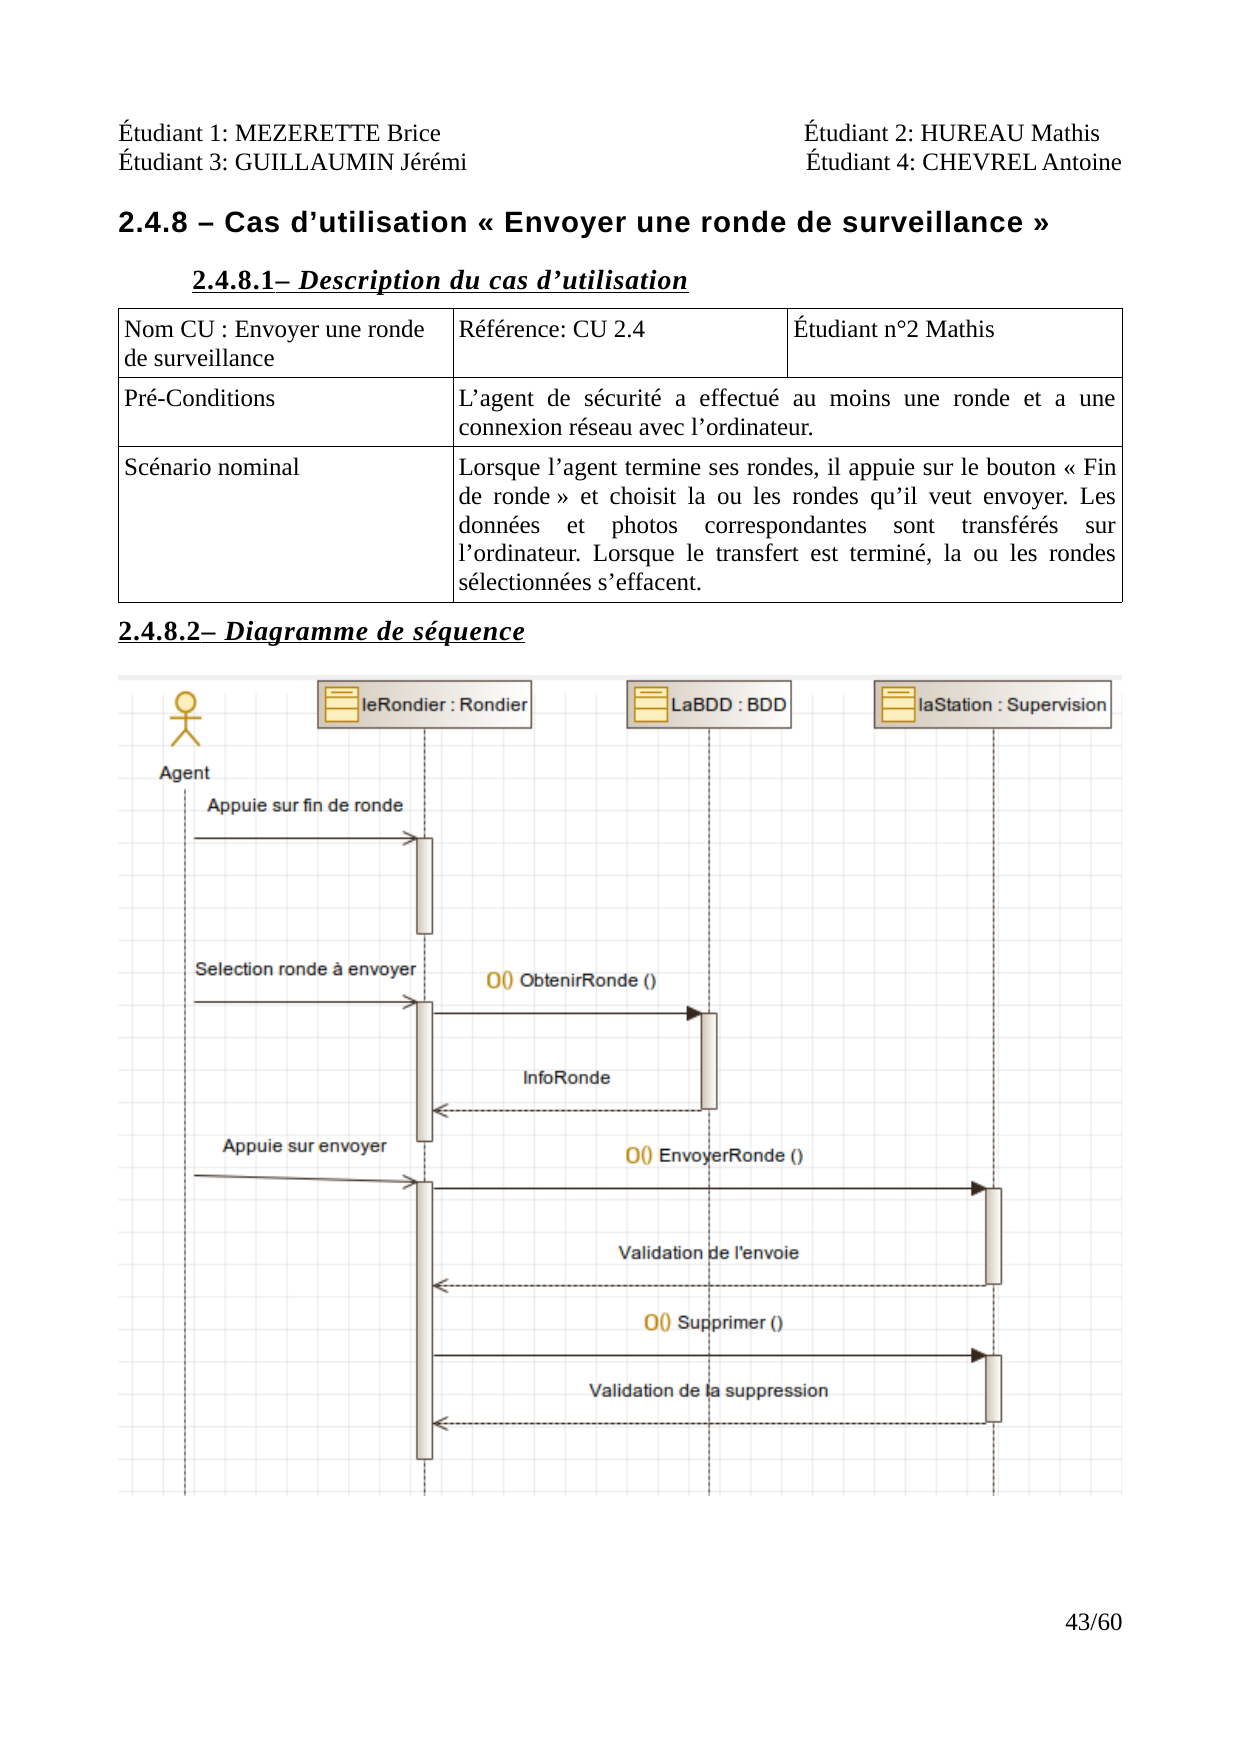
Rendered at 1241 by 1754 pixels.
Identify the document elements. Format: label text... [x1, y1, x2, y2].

subtitle 2.4.8 – Cas d’utilisation « Envoyer une ronde de surveillance » [118, 205, 1122, 239]
table_cell Lorsque l’agent termine ses rondes, il appuie sur le bouton « Fin de ronde » et choisit la ou les rondes qu’il veut envoyer. Les données et photos correspondantes sont transférés sur l’ordinateur. Lorsque le transfert est terminé, la ou les rondes sélectionnées s’effacent. [454, 447, 1122, 602]
table_header Référence: CU 2.4 [454, 309, 787, 377]
subtitle 2.4.8.1– Description du cas d’utilisation [118, 264, 1122, 296]
table_cell Scénario nominal [119, 447, 453, 602]
table_header Nom CU : Envoyer une ronde de surveillance [119, 309, 453, 377]
table_header Étudiant n°2 Mathis [788, 309, 1122, 377]
picture [118, 675, 1123, 1496]
table_cell Pré-Conditions [119, 378, 453, 446]
table_cell L’agent de sécurité a effectué au moins une ronde et a une connexion réseau avec l’ordinateur. [454, 378, 1122, 446]
subtitle 2.4.8.2– Diagramme de séquence [118, 614, 1122, 646]
